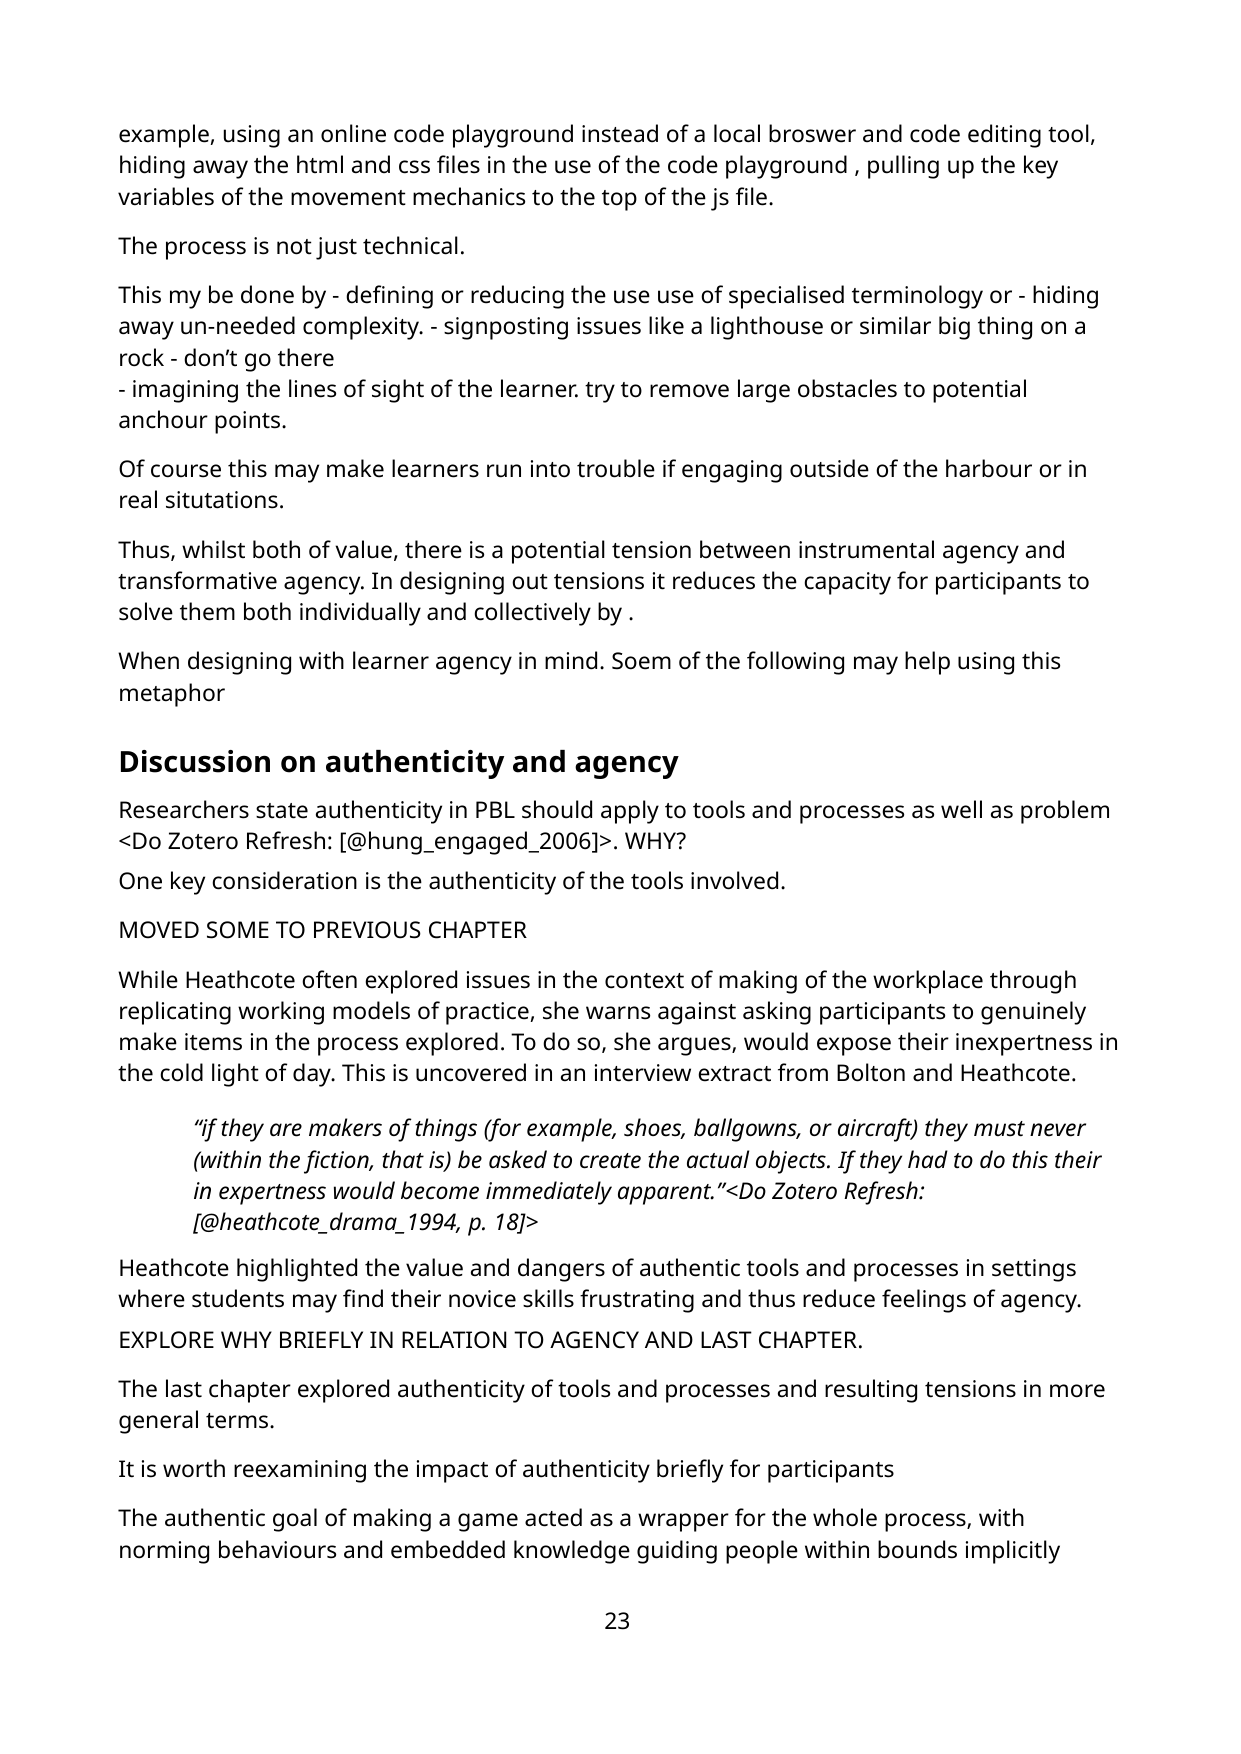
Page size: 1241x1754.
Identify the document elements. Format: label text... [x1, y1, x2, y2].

subtitle Discussion on authenticity and agency [118, 742, 1122, 781]
text Heathcote highlighted the value and dangers of authentic tools and processes in settings where students may find their novice skills frustrating and thus reduce feelings of agency. [118, 1252, 1122, 1315]
text The last chapter explored authenticity of tools and processes and resulting tensions in more general terms. [118, 1373, 1122, 1435]
text When designing with learner agency in mind. Soem of the following may help using this metaphor [118, 645, 1122, 708]
text MOVED SOME TO PREVIOUS CHAPTER [118, 914, 1122, 946]
text example, using an online code playground instead of a local broswer and code editing tool, hiding away the html and css files in the use of the code playground , pulling up the key variables of the movement mechanics to the top of the js file. [118, 118, 1122, 212]
text Thus, whilst both of value, there is a potential tension between instrumental agency and transformative agency. In designing out tensions it reduces the capacity for participants to solve them both individually and collectively by . [118, 533, 1122, 627]
text “if they are makers of things (for example, shoes, ballgowns, or aircraft) they must never (within the fiction, that is) be asked to create the actual objects. If they had to do this their in expertness would become immediately apparent.”<Do Zotero Refresh: [@heathcote_drama_1994, p. 18]> [193, 1112, 1122, 1237]
text It is worth reexamining the impact of authenticity briefly for participants [118, 1453, 1122, 1484]
text Researchers state authenticity in PBL should apply to tools and processes as well as problem <Do Zotero Refresh: [@hung_engaged_2006]>. WHY? [118, 794, 1122, 856]
text EXPLORE WHY BRIEFLY IN RELATION TO AGENCY AND LAST CHAPTER. [118, 1324, 1122, 1355]
text The authentic goal of making a game acted as a wrapper for the whole process, with norming behaviours and embedded knowledge guiding people within bounds implicitly [118, 1502, 1122, 1565]
text This my be done by - defining or reducing the use use of specialised terminology or - hiding away un-needed complexity. - signposting issues like a lighthouse or similar big thing on a rock - don’t go there - imagining the lines of sight of the learner. try to remove large obstacles to potential anchour points. [118, 279, 1122, 435]
text One key consideration is the authenticity of the tools involved. [118, 865, 1122, 897]
text While Heathcote often explored issues in the context of making of the workplace through replicating working models of practice, she warns against asking participants to genuinely make items in the process explored. To do so, she argues, would expose their inexpertness in the cold light of day. This is uncovered in an interview extract from Bolton and Heathcote. [118, 964, 1122, 1089]
text The process is not just technical. [118, 230, 1122, 261]
text Of course this may make learners run into trouble if engaging outside of the harbour or in real situtations. [118, 453, 1122, 516]
